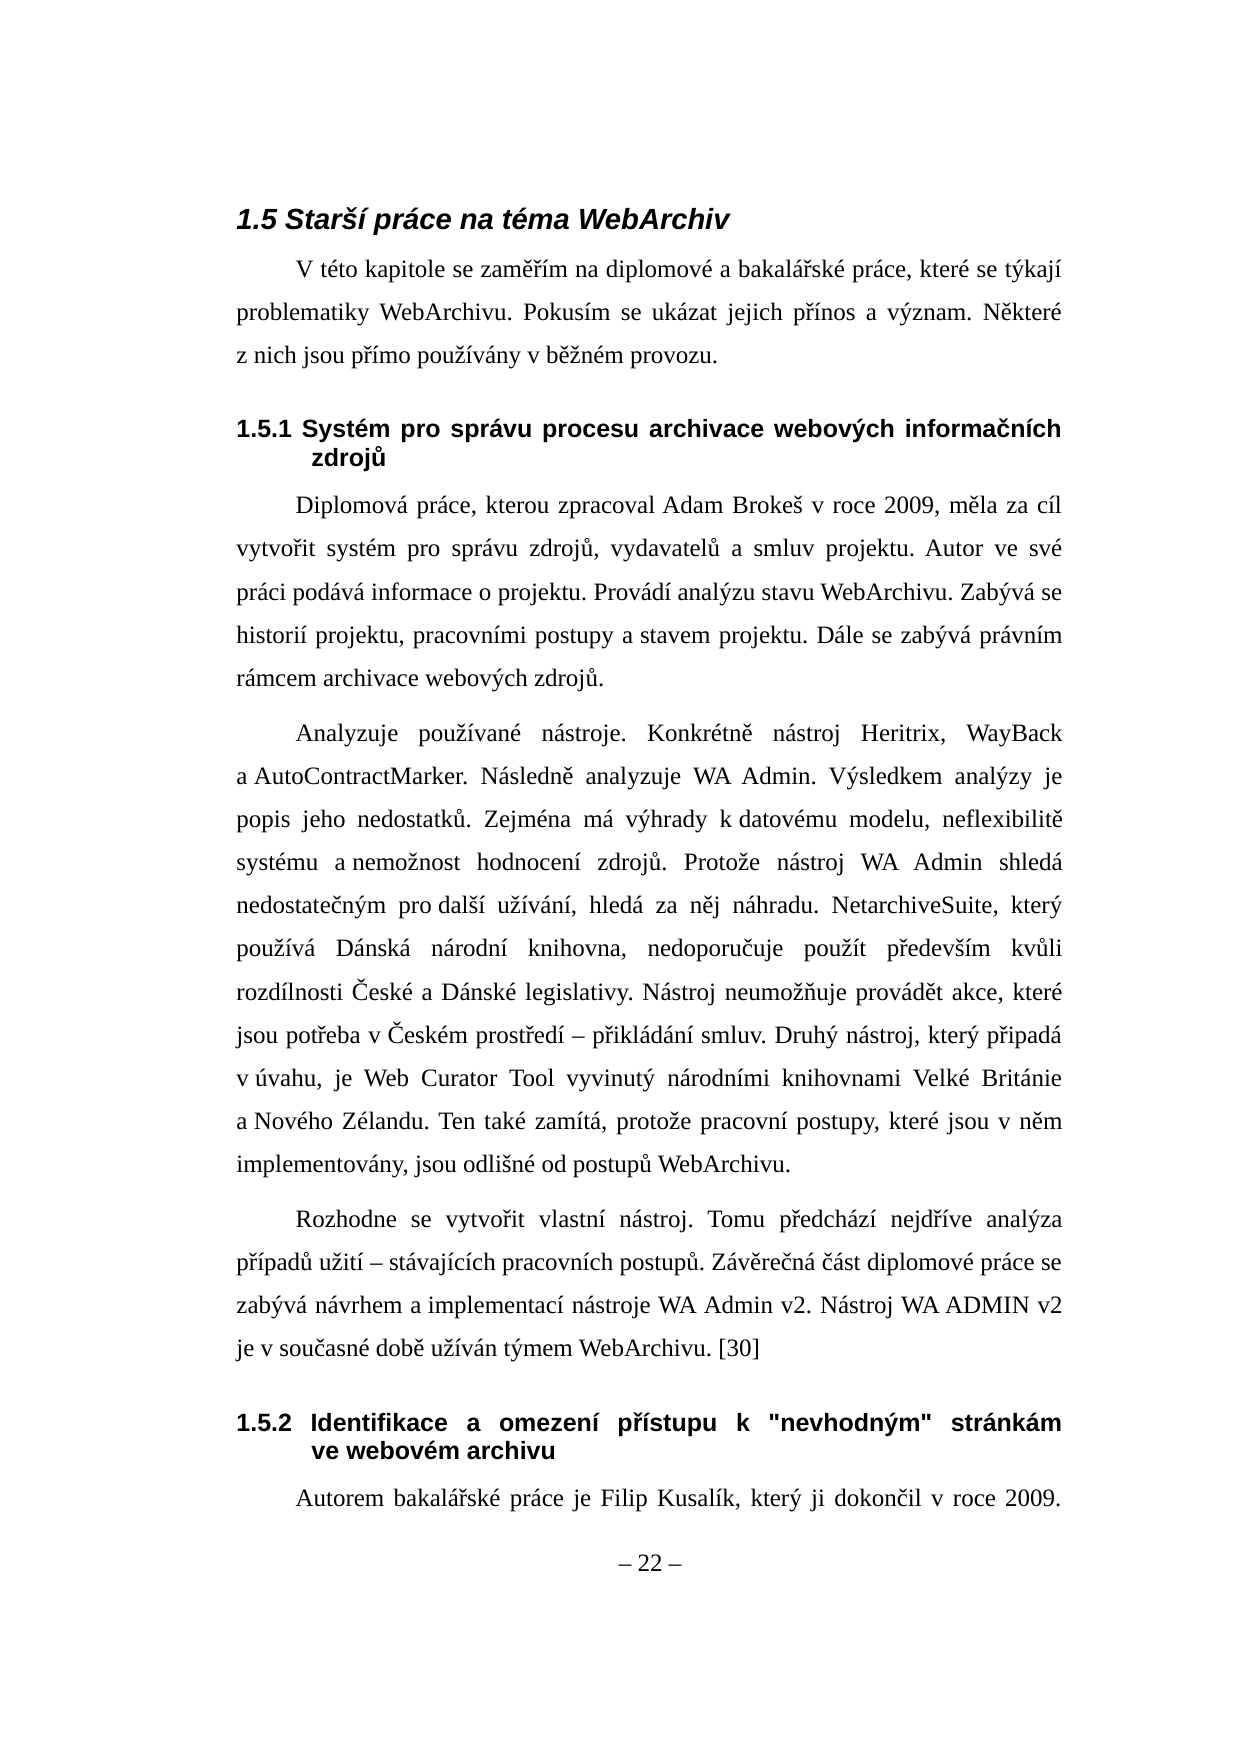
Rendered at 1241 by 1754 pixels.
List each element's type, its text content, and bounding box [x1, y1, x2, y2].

text Rozhodne se vytvořit vlastní nástroj. Tomu předchází nejdříve analýza případů užití – stávajících pracovních postupů. Závěrečná část diplomové práce se zabývá návrhem a implementací nástroje WA Admin v2. Nástroj WA ADMIN v2 je v současné době užíván týmem WebArchivu. [30] [236, 1204, 1063, 1362]
text Autorem bakalářské práce je Filip Kusalík, který ji dokončil v roce 2009. [236, 1483, 1063, 1512]
text Analyzuje používané nástroje. Konkrétně nástroj Heritrix, WayBack a AutoContractMarker. Následně analyzuje WA Admin. Výsledkem analýzy je popis jeho nedostatků. Zejména má výhrady k datovému modelu, neflexibilitě systému a nemožnost hodnocení zdrojů. Protože nástroj WA Admin shledá nedostatečným pro další užívání, hledá za něj náhradu. NetarchiveSuite, který používá Dánská národní knihovna, nedoporučuje použít především kvůli rozdílnosti České a Dánské legislativy. Nástroj neumožňuje provádět akce, které jsou potřeba v Českém prostředí – přikládání smluv. Druhý nástroj, který připadá v úvahu, je Web Curator Tool vyvinutý národními knihovnami Velké Británie a Nového Zélandu. Ten také zamítá, protože pracovní postupy, které jsou v něm implementovány, jsou odlišné od postupů WebArchivu. [236, 718, 1063, 1178]
subtitle 1.5.1 Systém pro správu procesu archivace webových informačních zdrojů [236, 414, 1063, 472]
text V této kapitole se zaměřím na diplomové a bakalářské práce, které se týkají problematiky WebArchivu. Pokusím se ukázat jejich přínos a význam. Některé z nich jsou přímo používány v běžném provozu. [236, 254, 1063, 369]
text Diplomová práce, kterou zpracoval Adam Brokeš v roce 2009, měla za cíl vytvořit systém pro správu zdrojů, vydavatelů a smluv projektu. Autor ve své práci podává informace o projektu. Provádí analýzu stavu WebArchivu. Zabývá se historií projektu, pracovními postupy a stavem projektu. Dále se zabývá právním rámcem archivace webových zdrojů. [236, 490, 1063, 692]
subtitle 1.5.2 Identifikace a omezení přístupu k "nevhodným" stránkám ve webovém archivu [236, 1408, 1063, 1465]
subtitle 1.5 Starší práce na téma WebArchiv [236, 202, 1063, 236]
